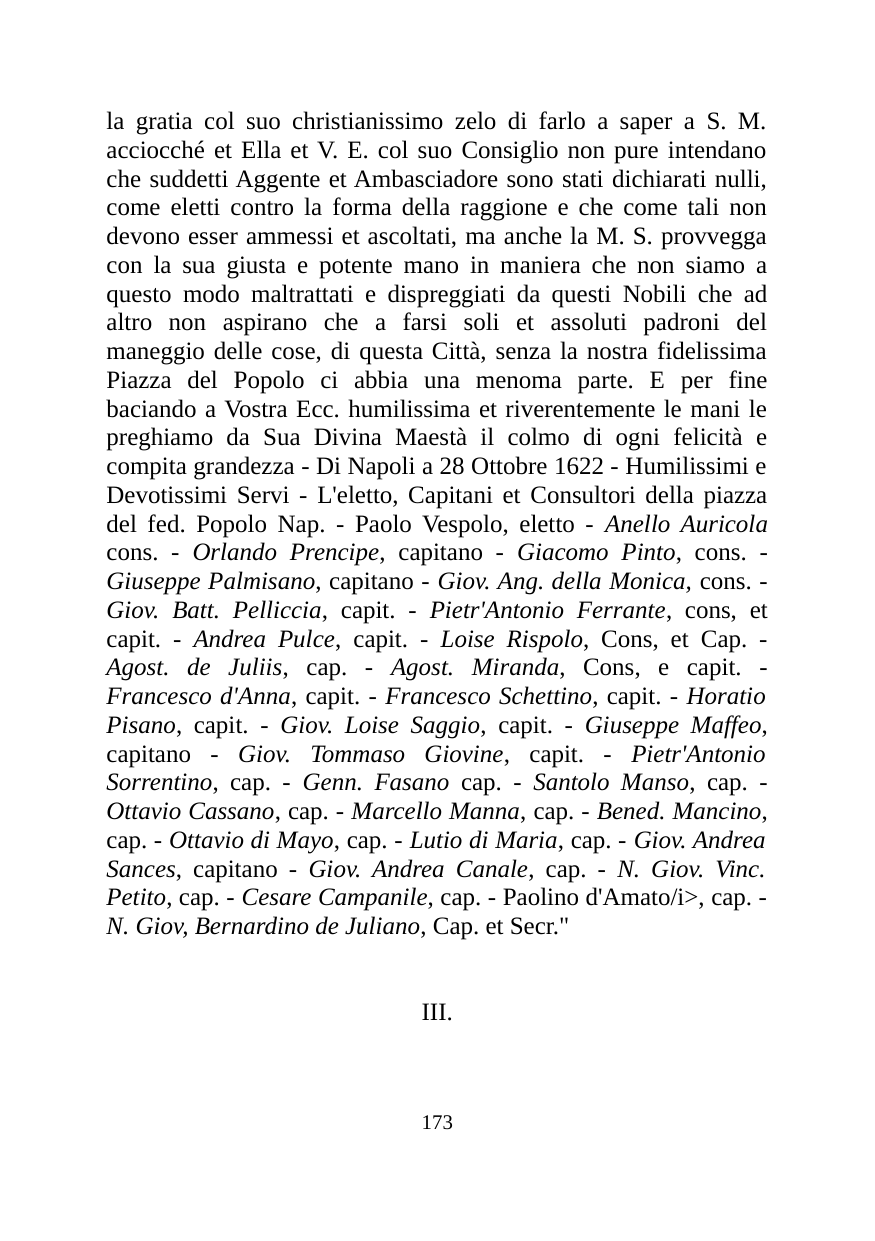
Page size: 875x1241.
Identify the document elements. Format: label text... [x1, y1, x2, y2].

text III. [106, 997, 768, 1026]
text la gratia col suo christianissimo zelo di farlo a saper a S. M. acciocché et Ella et V. E. col suo Consiglio non pure intendano che suddetti Aggente et Ambasciadore sono stati dichiarati nulli, come eletti contro la forma della raggione e che come tali non devono esser ammessi et ascoltati, ma anche la M. S. provvegga con la sua giusta e potente mano in maniera che non siamo a questo modo maltrattati e dispreggiati da questi Nobili che ad altro non aspirano che a farsi soli et assoluti padroni del maneggio delle cose, di questa Città, senza la nostra fidelissima Piazza del Popolo ci abbia una menoma parte. E per fine baciando a Vostra Ecc. humilissima et riverentemente le mani le preghiamo da Sua Divina Maestà il colmo di ogni felicità e compita grandezza - Di Napoli a 28 Ottobre 1622 - Humilissimi e Devotissimi Servi - L'eletto, Capitani et Consultori della piazza del fed. Popolo Nap. - Paolo Vespolo, eletto - Anello Auricola cons. - Orlando Prencipe, capitano - Giacomo Pinto, cons. - Giuseppe Palmisano, capitano - Giov. Ang. della Monica, cons. - Giov. Batt. Pelliccia, capit. - Pietr'Antonio Ferrante, cons, et capit. - Andrea Pulce, capit. - Loise Rispolo, Cons, et Cap. - Agost. de Juliis, cap. - Agost. Miranda, Cons, e capit. - Francesco d'Anna, capit. - Francesco Schettino, capit. - Horatio Pisano, capit. - Giov. Loise Saggio, capit. - Giuseppe Maffeo, capitano - Giov. Tommaso Giovine, capit. - Pietr'Antonio Sorrentino, cap. - Genn. Fasano cap. - Santolo Manso, cap. - Ottavio Cassano, cap. - Marcello Manna, cap. - Bened. Mancino, cap. - Ottavio di Mayo, cap. - Lutio di Maria, cap. - Giov. Andrea Sances, capitano - Giov. Andrea Canale, cap. - N. Giov. Vinc. Petito, cap. - Cesare Campanile, cap. - Paolino d'Amato/i>, cap. - N. Giov, Bernardino de Juliano, Cap. et Secr." [106, 106, 768, 940]
